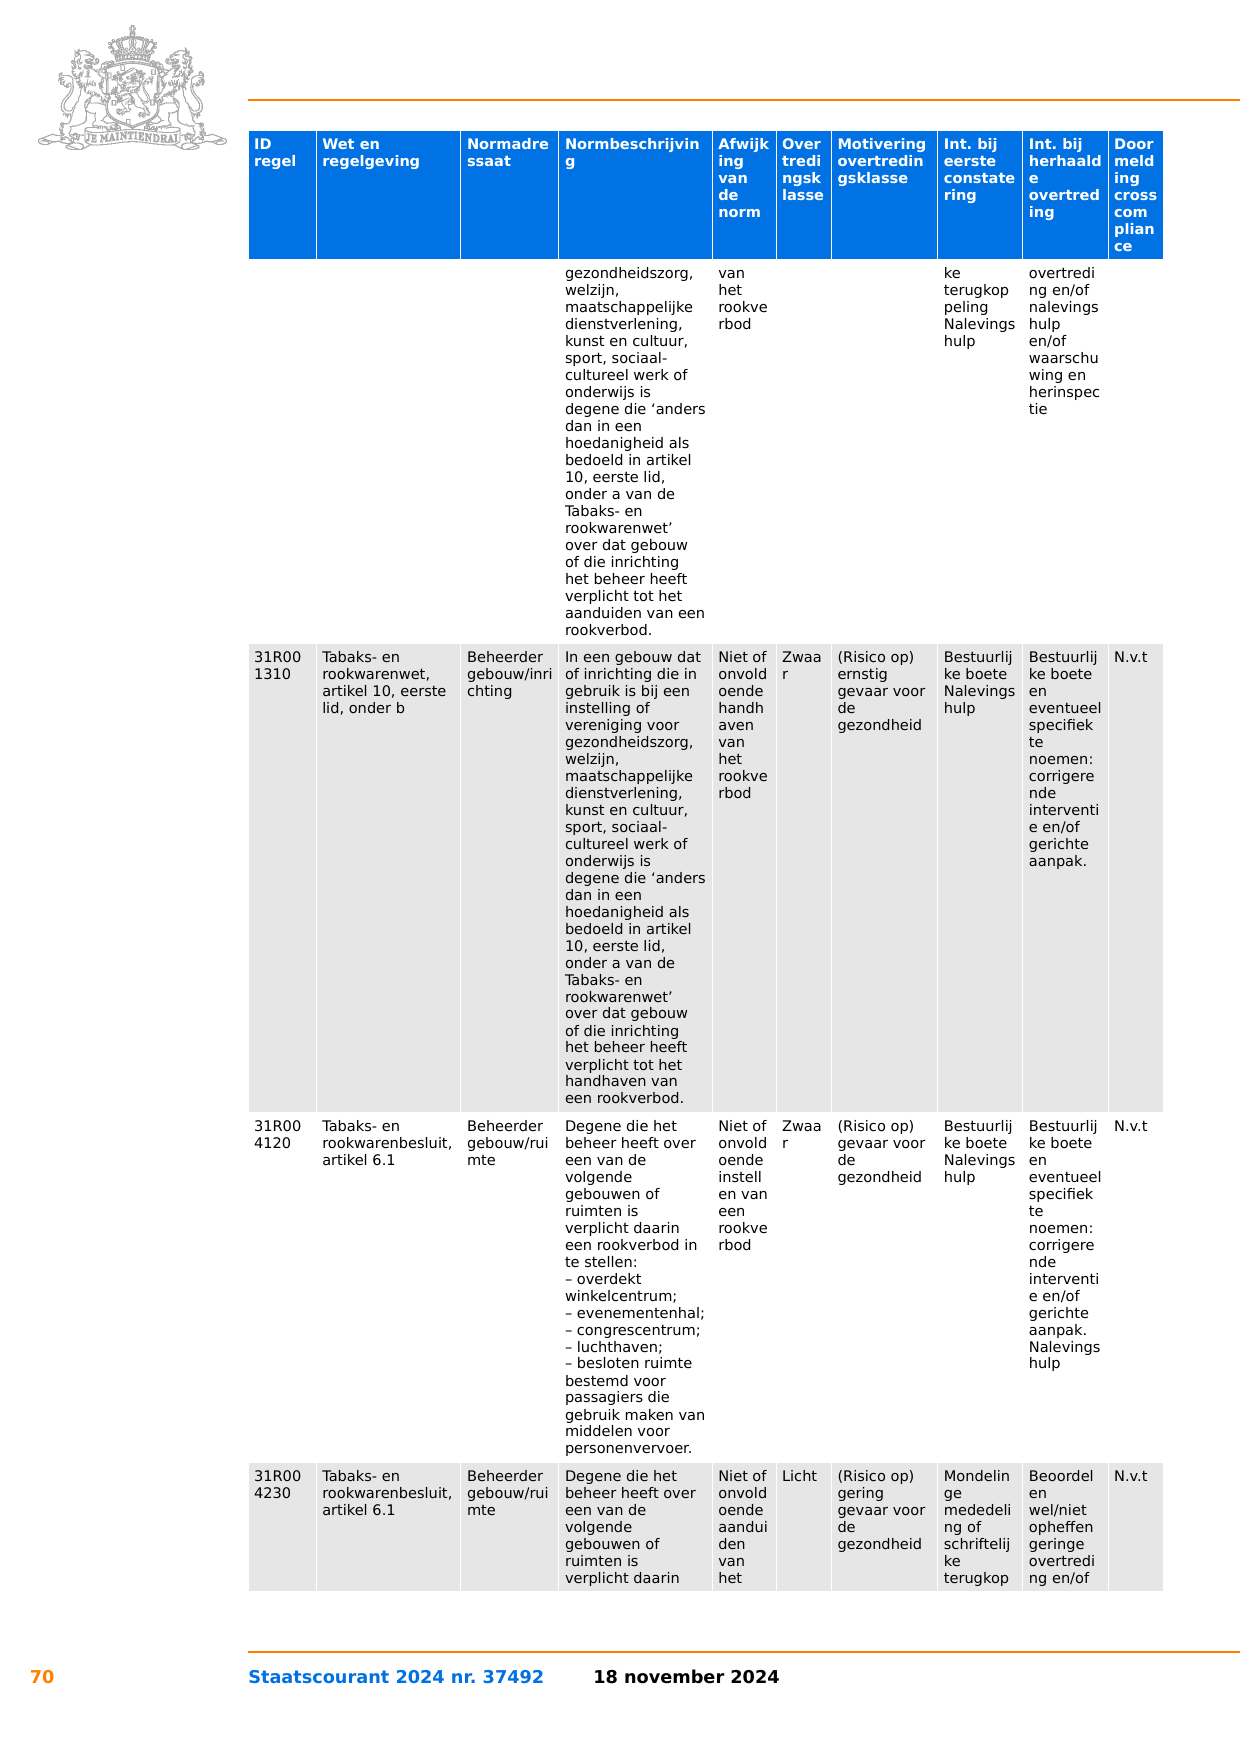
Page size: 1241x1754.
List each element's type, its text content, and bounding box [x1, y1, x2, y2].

table_cell Tabaks- en rookwarenbesluit, artikel 6.1 [317, 1113, 460, 1462]
table_cell Beheerder gebouw/ruimte [461, 1463, 558, 1591]
table_cell overtreding en/of nalevingshulp en/of waarschuwing en herinspectie [1023, 260, 1108, 643]
table_header ID regel [249, 131, 316, 259]
table_header Int. bij herhaalde overtreding [1023, 131, 1108, 259]
table_cell In een gebouw dat of inrichting die in gebruik is bij een instelling of vereniging voor gezondheidszorg, welzijn, maatschappelijke dienstverlening, kunst en cultuur, sport, sociaal-cultureel werk of onderwijs is degene die ‘anders dan in een hoedanigheid als bedoeld in artikel 10, eerste lid, onder a van de Tabaks- en rookwarenwet’ over dat gebouw of die inrichting het beheer heeft verplicht tot het handhaven van een rookverbod. [559, 644, 712, 1112]
table_cell Bestuurlijke boete Nalevingshulp [938, 644, 1022, 1112]
table_header Overtredingsklasse [777, 131, 831, 259]
table_cell Niet of onvoldoende aanduiden van het [713, 1463, 776, 1591]
table_cell Niet of onvoldoende handhaven van het rookverbod [713, 644, 776, 1112]
table_cell Tabaks- en rookwarenwet, artikel 10, eerste lid, onder b [317, 644, 460, 1112]
table_cell [777, 260, 831, 643]
table_cell Bestuurlijke boete en eventueel specifiek te noemen: corrigerende interventie en/of gerichte aanpak. [1023, 644, 1108, 1112]
table_cell Degene die het beheer heeft over een van de volgende gebouwen of ruimten is verplicht daarin een rookverbod in te stellen: – overdekt winkelcentrum; – evenementenhal; – congrescentrum; – luchthaven; – besloten ruimte bestemd voor passagiers die gebruik maken van middelen voor personenvervoer. [559, 1113, 712, 1462]
table_cell Mondelinge mededeling of schriftelijke terugkop [938, 1463, 1022, 1591]
table_cell van het rookverbod [713, 260, 776, 643]
table_cell Bestuurlijke boete en eventueel specifiek te noemen: corrigerende interventie en/of gerichte aanpak. Nalevingshulp [1023, 1113, 1108, 1462]
table_cell (Risico op) gering gevaar voor de gezondheid [832, 1463, 937, 1591]
picture [38, 25, 227, 150]
table_cell gezondheidszorg, welzijn, maatschappelijke dienstverlening, kunst en cultuur, sport, sociaal-cultureel werk of onderwijs is degene die ‘anders dan in een hoedanigheid als bedoeld in artikel 10, eerste lid, onder a van de Tabaks- en rookwarenwet’ over dat gebouw of die inrichting het beheer heeft verplicht tot het aanduiden van een rookverbod. [559, 260, 712, 643]
table_cell [461, 260, 558, 643]
table_cell [317, 260, 460, 643]
table_cell Tabaks- en rookwarenbesluit, artikel 6.1 [317, 1463, 460, 1591]
table_cell 31R004230 [249, 1463, 316, 1591]
table_cell [832, 260, 937, 643]
table_cell [1109, 260, 1163, 643]
table_cell Degene die het beheer heeft over een van de volgende gebouwen of ruimten is verplicht daarin [559, 1463, 712, 1591]
table_cell Zwaar [777, 1113, 831, 1462]
table_cell N.v.t [1109, 1463, 1163, 1591]
table_cell Zwaar [777, 644, 831, 1112]
table_cell Beheerder gebouw/ruimte [461, 1113, 558, 1462]
table_header Int. bij eerste constatering [938, 131, 1022, 259]
table_cell Beoordelen wel/niet opheffen geringe overtreding en/of [1023, 1463, 1108, 1591]
table_cell (Risico op) gevaar voor de gezondheid [832, 1113, 937, 1462]
table_cell ke terugkoppeling Nalevingshulp [938, 260, 1022, 643]
table_cell [249, 260, 316, 643]
table_cell 31R004120 [249, 1113, 316, 1462]
table_header Normbeschrijving [559, 131, 712, 259]
table_cell Beheerder gebouw/inrichting [461, 644, 558, 1112]
table_header Wet en regelgeving [317, 131, 460, 259]
table_header Normadressaat [461, 131, 558, 259]
table_cell Bestuurlijke boete Nalevingshulp [938, 1113, 1022, 1462]
table_cell N.v.t [1109, 1113, 1163, 1462]
table_cell (Risico op) ernstig gevaar voor de gezondheid [832, 644, 937, 1112]
table_header Motivering overtredingsklasse [832, 131, 937, 259]
table_cell Niet of onvoldoende instellen van een rookverbod [713, 1113, 776, 1462]
table_cell Licht [777, 1463, 831, 1591]
table_cell 31R001310 [249, 644, 316, 1112]
table_header Doormelding cross compliance [1109, 131, 1163, 259]
table_cell N.v.t [1109, 644, 1163, 1112]
table_header Afwijking van de norm [713, 131, 776, 259]
